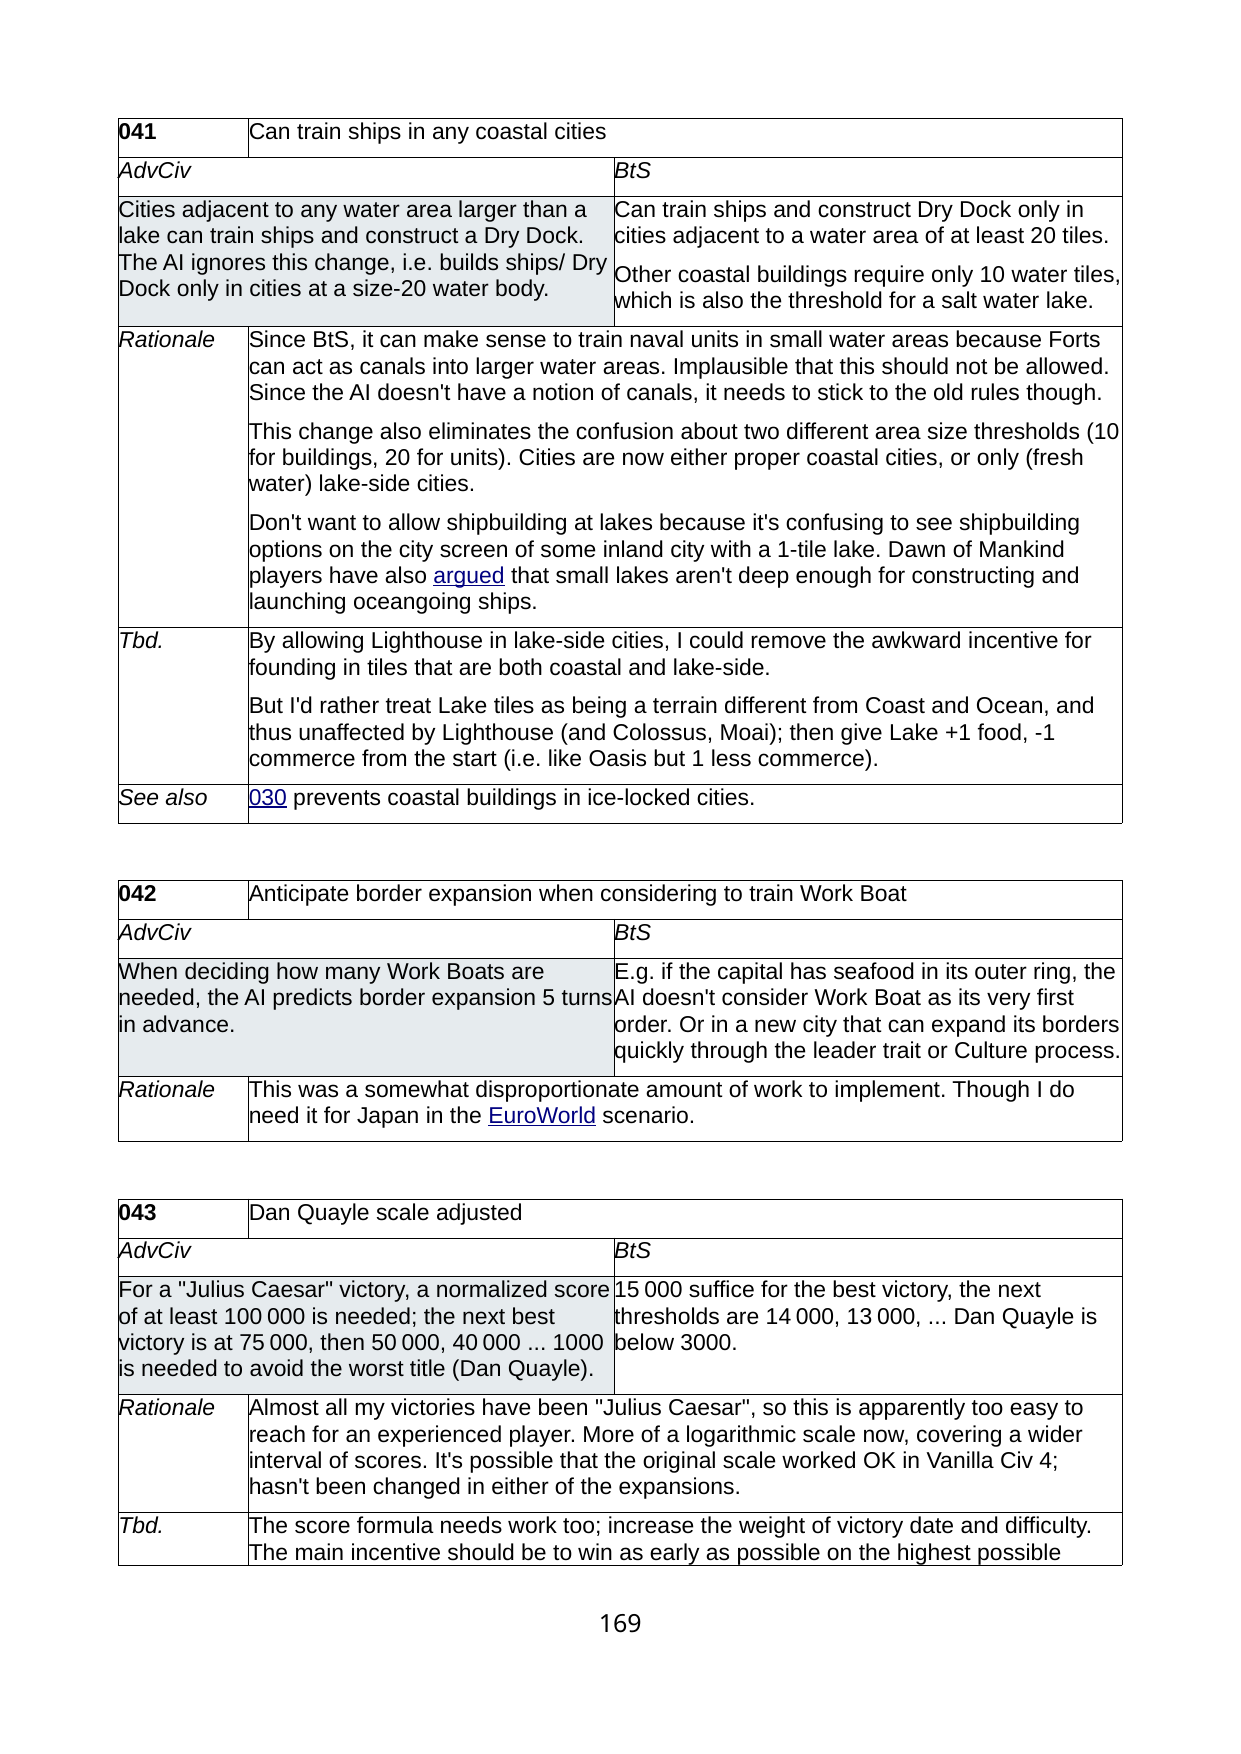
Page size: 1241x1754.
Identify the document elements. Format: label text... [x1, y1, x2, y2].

table_cell AdvCiv [119, 158, 614, 196]
table_cell 030 prevents coastal buildings in ice-locked cities. [249, 785, 1122, 822]
table_header 042 [119, 881, 248, 919]
table_cell BtS [615, 920, 1122, 958]
table_cell Tbd. [119, 628, 248, 784]
table_cell E.g. if the capital has seafood in its outer ring, the AI doesn't consider Work Boat as its very first order. Or in a new city that can expand its borders quickly through the leader trait or Culture process. [615, 959, 1122, 1076]
table_cell Rationale [119, 1077, 248, 1141]
table_cell Rationale [119, 1395, 248, 1512]
table_cell Rationale [119, 327, 248, 627]
table_cell This was a somewhat disproportionate amount of work to implement. Though I do need it for Japan in the EuroWorld scenario. [249, 1077, 1122, 1141]
table_cell Cities adjacent to any water area larger than a lake can train ships and construct a Dry Dock. The AI ignores this change, i.e. builds ships/ Dry Dock only in cities at a size-20 water body. [119, 197, 614, 326]
table_cell By allowing Lighthouse in lake-side cities, I could remove the awkward incentive for founding in tiles that are both coastal and lake-side. But I'd rather treat Lake tiles as being a terrain different from Coast and Ocean, and thus unaffected by Lighthouse (and Colossus, Moai); then give Lake +1 food, -1 commerce from the start (i.e. like Oasis but 1 less commerce). [249, 628, 1122, 784]
table_cell BtS [615, 158, 1122, 196]
table_header 041 [119, 119, 248, 157]
table_header Dan Quayle scale adjusted [249, 1200, 1122, 1237]
table_header Anticipate border expansion when considering to train Work Boat [249, 881, 1122, 919]
table_cell The score formula needs work too; increase the weight of victory date and difficulty. The main incentive should be to win as early as possible on the highest possible [249, 1513, 1122, 1565]
table_cell 15 000 suffice for the best victory, the next thresholds are 14 000, 13 000, ... Dan Quayle is below 3000. [615, 1277, 1122, 1394]
table_cell See also [119, 785, 248, 822]
table_cell Can train ships and construct Dry Dock only in cities adjacent to a water area of at least 20 tiles. Other coastal buildings require only 10 water tiles, which is also the threshold for a salt water lake. [615, 197, 1122, 326]
table_cell AdvCiv [119, 1239, 614, 1276]
table_cell AdvCiv [119, 920, 614, 958]
table_cell BtS [615, 1239, 1122, 1276]
table_cell For a "Julius Caesar" victory, a normalized score of at least 100 000 is needed; the next best victory is at 75 000, then 50 000, 40 000 ... 1000 is needed to avoid the worst title (Dan Quayle). [119, 1277, 614, 1394]
table_cell Tbd. [119, 1513, 248, 1565]
table_cell Since BtS, it can make sense to train naval units in small water areas because Forts can act as canals into larger water areas. Implausible that this should not be allowed. Since the AI doesn't have a notion of canals, it needs to stick to the old rules though. This change also eliminates the confusion about two different area size thresholds (10 for buildings, 20 for units). Cities are now either proper coastal cities, or only (fresh water) lake-side cities. Don't want to allow shipbuilding at lakes because it's confusing to see shipbuilding options on the city screen of some inland city with a 1-tile lake. Dawn of Mankind players have also argued that small lakes aren't deep enough for constructing and launching oceangoing ships. [249, 327, 1122, 627]
table_cell When deciding how many Work Boats are needed, the AI predicts border expansion 5 turns in advance. [119, 959, 614, 1076]
table_header Can train ships in any coastal cities [249, 119, 1122, 157]
table_cell Almost all my victories have been "Julius Caesar", so this is apparently too easy to reach for an experienced player. More of a logarithmic scale now, covering a wider interval of scores. It's possible that the original scale worked OK in Vanilla Civ 4; hasn't been changed in either of the expansions. [249, 1395, 1122, 1512]
table_header 043 [119, 1200, 248, 1237]
